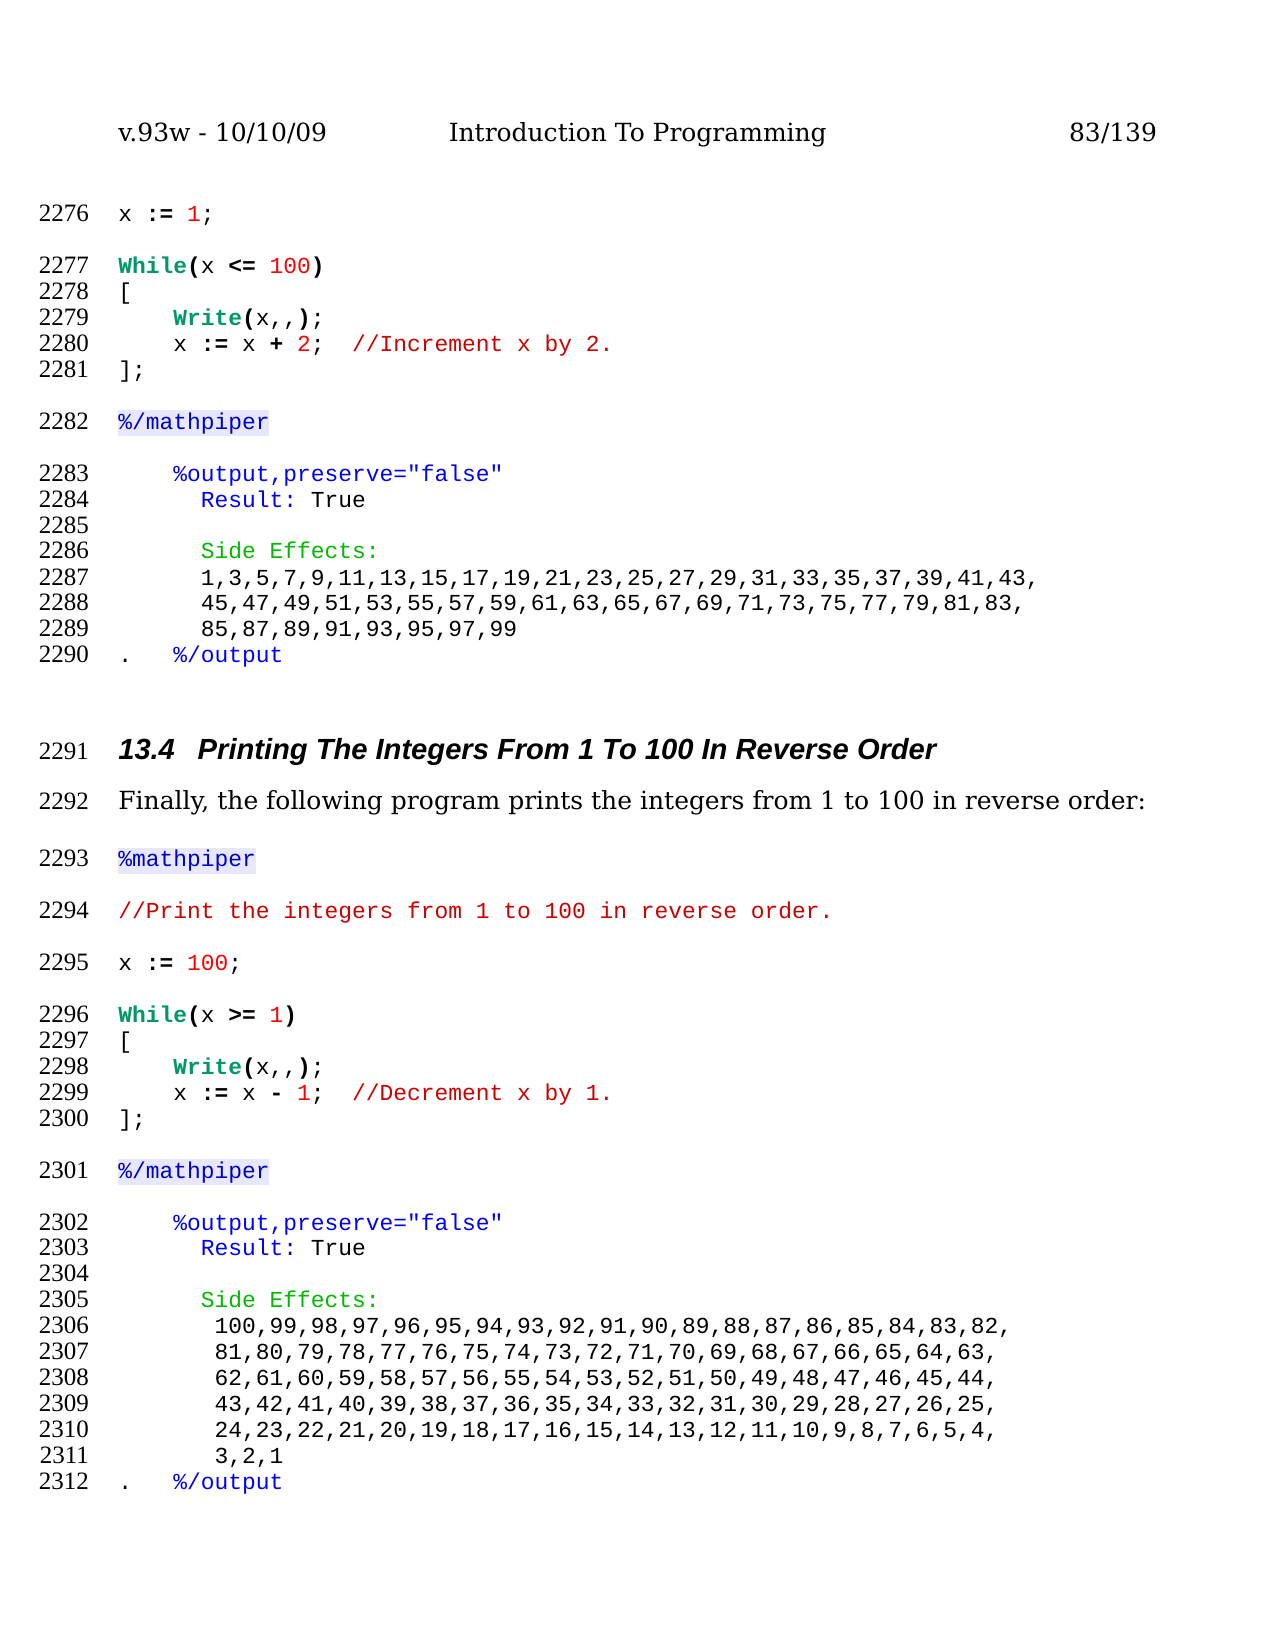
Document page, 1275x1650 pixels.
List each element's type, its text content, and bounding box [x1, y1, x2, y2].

subtitle Printing The Integers From 1 To 100 In Reverse Order [118, 732, 1157, 766]
text x := 1; [118, 203, 1157, 229]
text ]; [118, 358, 1157, 384]
text While(x >= 1) [118, 1003, 1157, 1029]
text x := 100; [118, 951, 1157, 977]
text Finally, the following program prints the integers from 1 to 100 in reverse order: [118, 787, 1157, 816]
text 3,2,1 [118, 1444, 1157, 1470]
text 85,87,89,91,93,95,97,99 [118, 618, 1157, 644]
text Result: True [118, 488, 1157, 514]
text %output,preserve="false" [118, 462, 1157, 488]
text Side Effects: [118, 540, 1157, 566]
text Write(x,,); [118, 1055, 1157, 1081]
text . %/output [118, 644, 1157, 669]
text %/mathpiper [118, 410, 1157, 436]
text %/mathpiper [118, 1159, 1157, 1185]
text [ [118, 1029, 1157, 1055]
text . %/output [118, 1470, 1157, 1496]
text 24,23,22,21,20,19,18,17,16,15,14,13,12,11,10,9,8,7,6,5,4, [118, 1418, 1157, 1444]
text x := x + 2; //Increment x by 2. [118, 332, 1157, 358]
text 1,3,5,7,9,11,13,15,17,19,21,23,25,27,29,31,33,35,37,39,41,43, [118, 566, 1157, 592]
text Result: True [118, 1237, 1157, 1263]
text 100,99,98,97,96,95,94,93,92,91,90,89,88,87,86,85,84,83,82, [118, 1314, 1157, 1341]
text %output,preserve="false" [118, 1211, 1157, 1237]
text 81,80,79,78,77,76,75,74,73,72,71,70,69,68,67,66,65,64,63, [118, 1341, 1157, 1366]
text While(x <= 100) [118, 254, 1157, 281]
text Write(x,,); [118, 306, 1157, 332]
text %mathpiper [118, 848, 1157, 874]
text //Print the integers from 1 to 100 in reverse order. [118, 899, 1157, 926]
text x := x - 1; //Decrement x by 1. [118, 1081, 1157, 1107]
text Side Effects: [118, 1289, 1157, 1314]
text 43,42,41,40,39,38,37,36,35,34,33,32,31,30,29,28,27,26,25, [118, 1392, 1157, 1418]
text ]; [118, 1107, 1157, 1133]
text 62,61,60,59,58,57,56,55,54,53,52,51,50,49,48,47,46,45,44, [118, 1366, 1157, 1392]
text [ [118, 281, 1157, 306]
text 45,47,49,51,53,55,57,59,61,63,65,67,69,71,73,75,77,79,81,83, [118, 592, 1157, 618]
